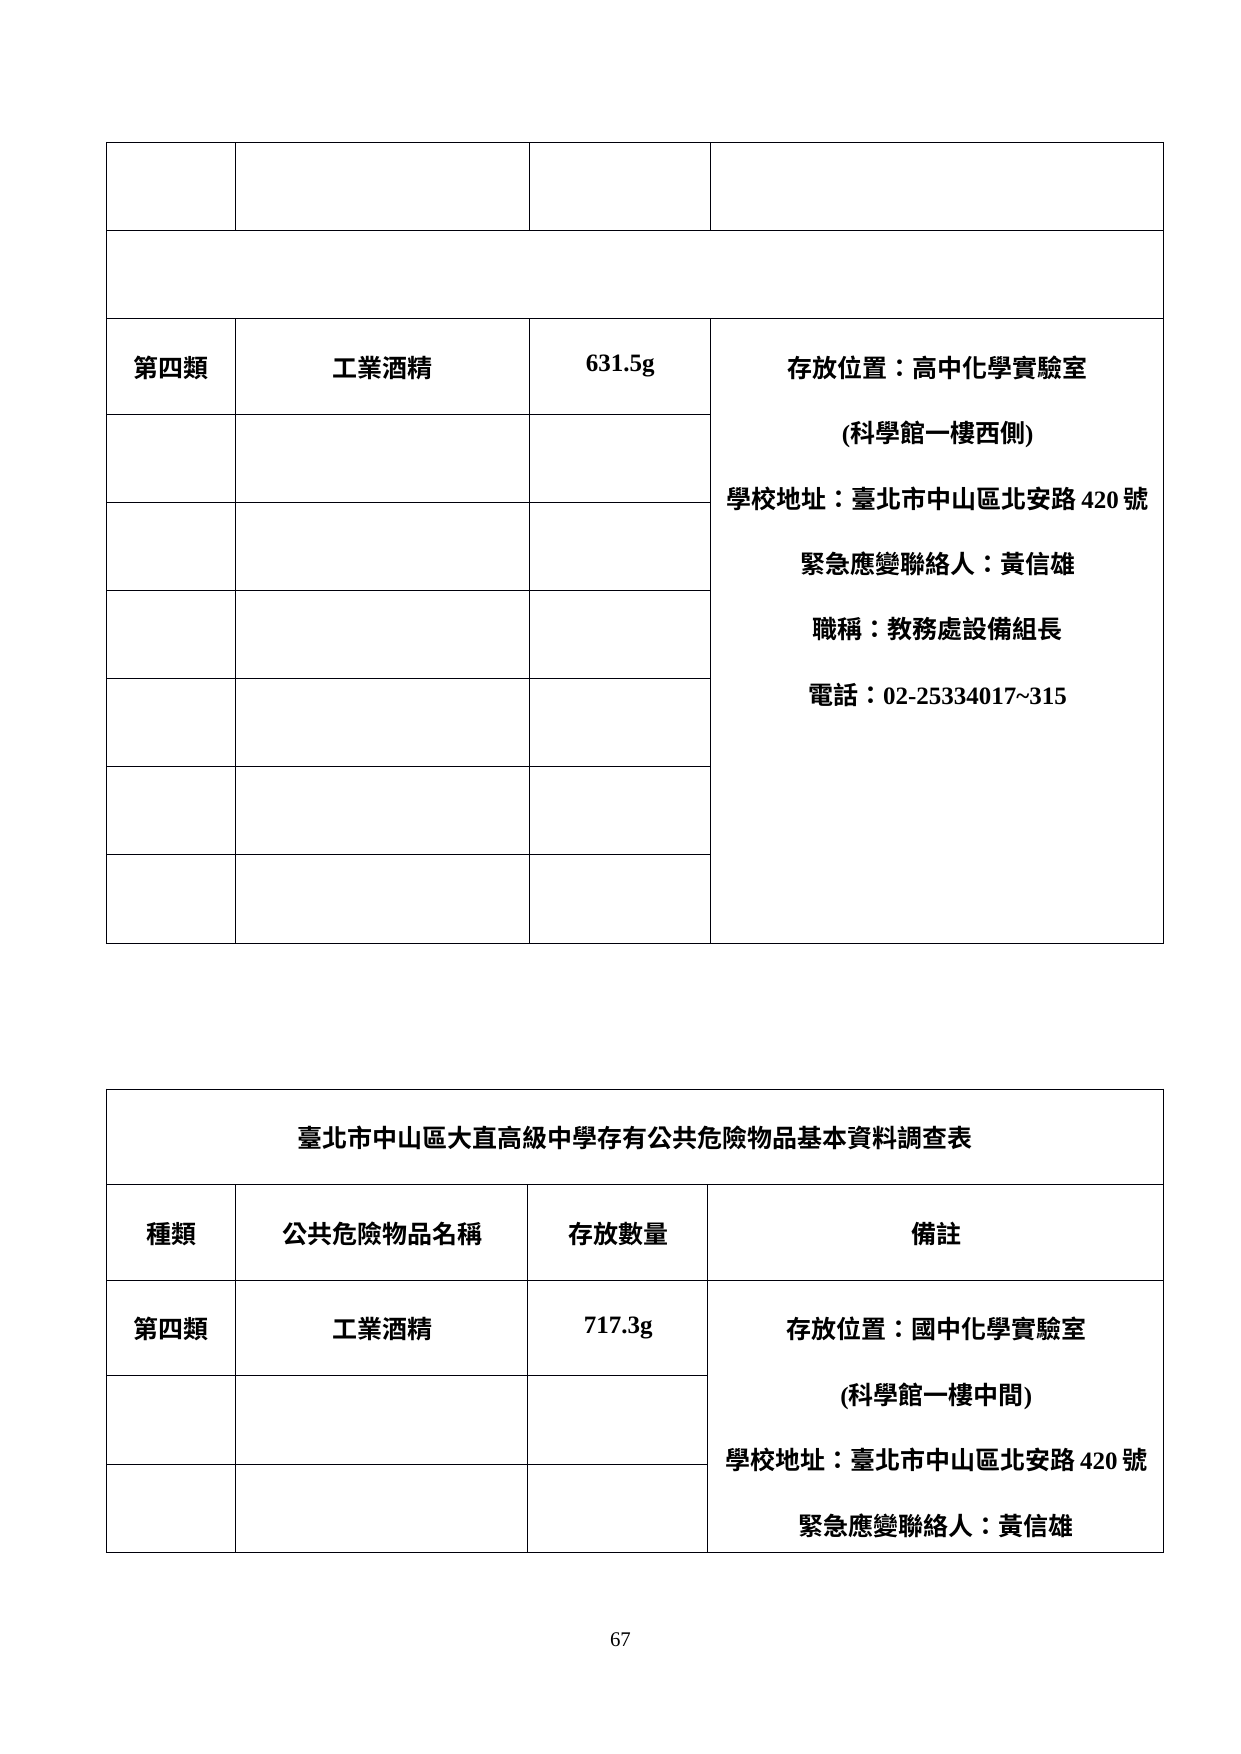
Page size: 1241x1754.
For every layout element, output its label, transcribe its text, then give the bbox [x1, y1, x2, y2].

table_cell [107, 767, 235, 854]
table_cell [236, 591, 529, 678]
table_cell [107, 231, 1163, 318]
table_cell [236, 415, 529, 502]
table_cell [530, 143, 710, 230]
table_cell 工業酒精 [236, 1281, 527, 1375]
table_cell [711, 143, 1163, 230]
table_cell [107, 503, 235, 590]
table_cell [528, 1376, 707, 1463]
table_cell [236, 679, 529, 766]
table_cell [107, 679, 235, 766]
table_cell 存放數量 [528, 1185, 707, 1280]
table_cell [236, 143, 529, 230]
table_cell 備註 [708, 1185, 1163, 1280]
table_cell [107, 415, 235, 502]
table_cell [236, 1465, 527, 1552]
table_cell [530, 855, 710, 942]
table_cell [528, 1465, 707, 1552]
table_cell 種類 [107, 1185, 235, 1280]
table_cell 第四類 [107, 319, 235, 414]
table_cell [107, 591, 235, 678]
table_cell 公共危險物品名稱 [236, 1185, 527, 1280]
table_cell [236, 767, 529, 854]
table_cell [107, 143, 235, 230]
table_cell [530, 767, 710, 854]
table_cell [107, 855, 235, 942]
table_cell [236, 1376, 527, 1463]
table_cell 存放位置：國中化學實驗室 (科學館一樓中間) 學校地址：臺北市中山區北安路420號 緊急應變聯絡人：黃信雄 [708, 1281, 1163, 1552]
table_cell [107, 1465, 235, 1552]
table_cell 工業酒精 [236, 319, 529, 414]
table_cell [107, 1376, 235, 1463]
table_cell 第四類 [107, 1281, 235, 1375]
table_cell 存放位置：高中化學實驗室 (科學館一樓西側) 學校地址：臺北市中山區北安路420號 緊急應變聯絡人：黃信雄 職稱：教務處設備組長 電話：02-25334017~315 [711, 319, 1163, 942]
table_cell [530, 591, 710, 678]
table_cell [530, 503, 710, 590]
table_cell [236, 855, 529, 942]
table_cell 717.3g [528, 1281, 707, 1375]
table_cell [236, 503, 529, 590]
table_cell 631.5g [530, 319, 710, 414]
table_cell [530, 415, 710, 502]
table_cell [530, 679, 710, 766]
table_header 臺北市中山區大直高級中學存有公共危險物品基本資料調查表 [107, 1090, 1163, 1184]
